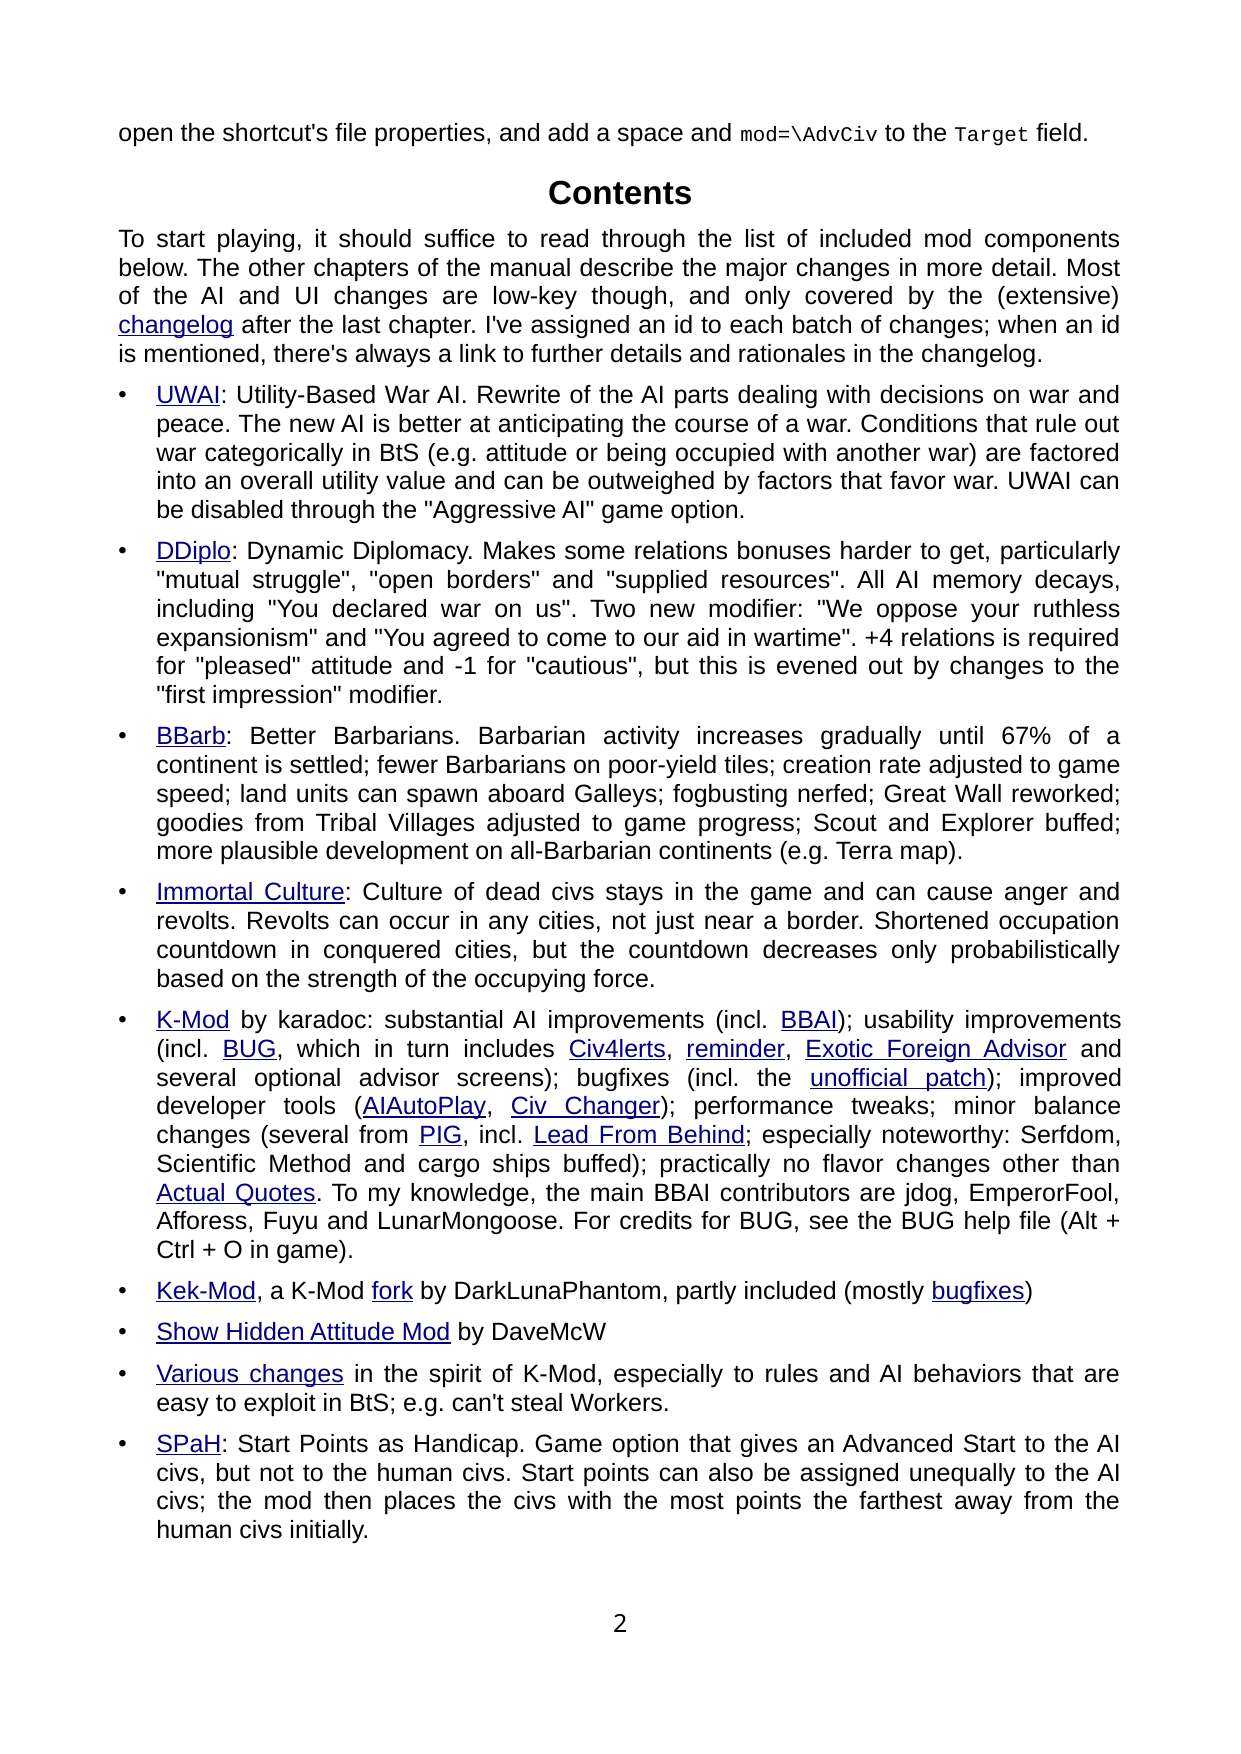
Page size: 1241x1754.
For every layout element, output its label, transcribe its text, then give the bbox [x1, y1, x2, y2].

list Kek-Mod, a K-Mod fork by DarkLunaPhantom, partly included (mostly bugfixes) [118, 1276, 1122, 1305]
list Immortal Culture: Culture of dead civs stays in the game and can cause anger and revolts. Revolts can occur in any cities, not just near a border. Shortened occupation countdown in conquered cities, but the countdown decreases only probabilistically based on the strength of the occupying force. [118, 877, 1122, 992]
list Show Hidden Attitude Mod by DaveMcW [118, 1317, 1122, 1346]
list UWAI: Utility-Based War AI. Rewrite of the AI parts dealing with decisions on war and peace. The new AI is better at anticipating the course of a war. Conditions that rule out war categorically in BtS (e.g. attitude or being occupied with another war) are factored into an overall utility value and can be outweighed by factors that favor war. UWAI can be disabled through the "Aggressive AI" game option. [118, 380, 1122, 524]
text To start playing, it should suffice to read through the list of included mod components below. The other chapters of the manual describe the major changes in more detail. Most of the AI and UI changes are low-key though, and only covered by the (extensive) changelog after the last chapter. I've assigned an id to each batch of changes; when an id is mentioned, there's always a link to further details and rationales in the changelog. [118, 224, 1122, 367]
text open the shortcut's file properties, and add a space and mod=\AdvCiv to the Target field. [118, 118, 1122, 148]
subtitle Contents [118, 173, 1122, 211]
list SPaH: Start Points as Handicap. Game option that gives an Advanced Start to the AI civs, but not to the human civs. Start points can also be assigned unequally to the AI civs; the mod then places the civs with the most points the farthest away from the human civs initially. [118, 1429, 1122, 1544]
list Various changes in the spirit of K-Mod, especially to rules and AI behaviors that are easy to exploit in BtS; e.g. can't steal Workers. [118, 1359, 1122, 1416]
list BBarb: Better Barbarians. Barbarian activity increases gradually until 67% of a continent is settled; fewer Barbarians on poor-yield tiles; creation rate adjusted to game speed; land units can spawn aboard Galleys; fogbusting nerfed; Great Wall reworked; goodies from Tribal Villages adjusted to game progress; Scout and Explorer buffed; more plausible development on all-Barbarian continents (e.g. Terra map). [118, 721, 1122, 865]
list DDiplo: Dynamic Diplomacy. Makes some relations bonuses harder to get, particularly "mutual struggle", "open borders" and "supplied resources". All AI memory decays, including "You declared war on us". Two new modifier: "We oppose your ruthless expansionism" and "You agreed to come to our aid in wartime". +4 relations is required for "pleased" attitude and -1 for "cautious", but this is evened out by changes to the "first impression" modifier. [118, 536, 1122, 709]
list K-Mod by karadoc: substantial AI improvements (incl. BBAI); usability improvements (incl. BUG, which in turn includes Civ4lerts, reminder, Exotic Foreign Advisor and several optional advisor screens); bugfixes (incl. the unofficial patch); improved developer tools (AIAutoPlay, Civ Changer); performance tweaks; minor balance changes (several from PIG, incl. Lead From Behind; especially noteworthy: Serfdom, Scientific Method and cargo ships buffed); practically no flavor changes other than Actual Quotes. To my knowledge, the main BBAI contributors are jdog, EmperorFool, Afforess, Fuyu and LunarMongoose. For credits for BUG, see the BUG help file (Alt + Ctrl + O in game). [118, 1005, 1122, 1264]
